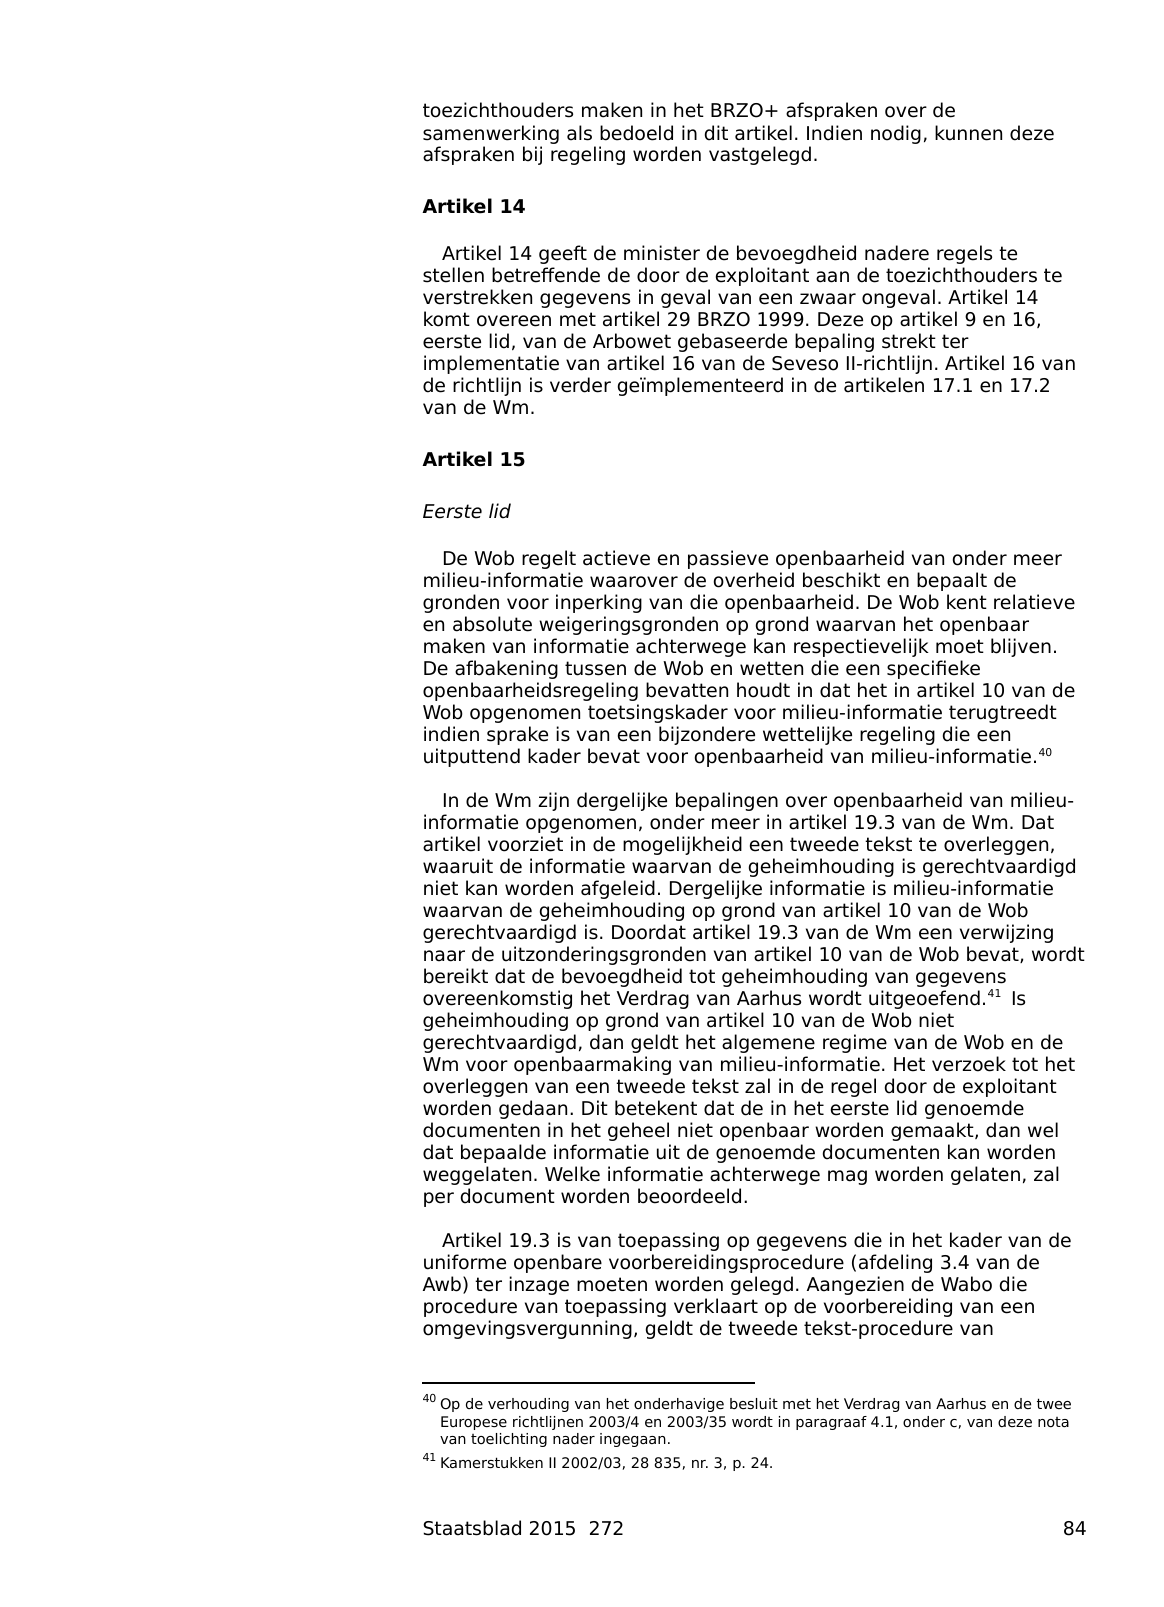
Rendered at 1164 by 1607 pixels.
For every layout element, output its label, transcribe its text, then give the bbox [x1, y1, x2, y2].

text Artikel 14 geeft de minister de bevoegdheid nadere regels te stellen betreffende de door de exploitant aan de toezichthouders te verstrekken gegevens in geval van een zwaar ongeval. Artikel 14 komt overeen met artikel 29 BRZO 1999. Deze op artikel 9 en 16, eerste lid, van de Arbowet gebaseerde bepaling strekt ter implementatie van artikel 16 van de Seveso II-richtlijn. Artikel 16 van de richtlijn is verder geïmplementeerd in de artikelen 17.1 en 17.2 van de Wm. [422, 243, 1087, 419]
text Artikel 19.3 is van toepassing op gegevens die in het kader van de uniforme openbare voorbereidingsprocedure (afdeling 3.4 van de Awb) ter inzage moeten worden gelegd. Aangezien de Wabo die procedure van toepassing verklaart op de voorbereiding van een omgevingsvergunning, geldt de tweede tekst-procedure van [422, 1230, 1087, 1340]
text Kamerstukken II 2002/03, 28 835, nr. 3, p. 24. [422, 1451, 1087, 1473]
text Op de verhouding van het onderhavige besluit met het Verdrag van Aarhus en de twee Europese richtlijnen 2003/4 en 2003/35 wordt in paragraaf 4.1, onder c, van deze nota van toelichting nader ingegaan. [422, 1392, 1087, 1448]
subtitle Artikel 14 [422, 196, 1087, 218]
text In de Wm zijn dergelijke bepalingen over openbaarheid van milieu-informatie opgenomen, onder meer in artikel 19.3 van de Wm. Dat artikel voorziet in de mogelijkheid een tweede tekst te overleggen, waaruit de informatie waarvan de geheimhouding is gerechtvaardigd niet kan worden afgeleid. Dergelijke informatie is milieu-informatie waarvan de geheimhouding op grond van artikel 10 van de Wob gerechtvaardigd is. Doordat artikel 19.3 van de Wm een verwijzing naar de uitzonderingsgronden van artikel 10 van de Wob bevat, wordt bereikt dat de bevoegdheid tot geheimhouding van gegevens overeenkomstig het Verdrag van Aarhus wordt uitgeoefend. Is geheimhouding op grond van artikel 10 van de Wob niet gerechtvaardigd, dan geldt het algemene regime van de Wob en de Wm voor openbaarmaking van milieu-informatie. Het verzoek tot het overleggen van een tweede tekst zal in de regel door de exploitant worden gedaan. Dit betekent dat de in het eerste lid genoemde documenten in het geheel niet openbaar worden gemaakt, dan wel dat bepaalde informatie uit de genoemde documenten kan worden weggelaten. Welke informatie achterwege mag worden gelaten, zal per document worden beoordeeld. [422, 790, 1087, 1208]
subtitle Eerste lid [422, 501, 1087, 523]
text De Wob regelt actieve en passieve openbaarheid van onder meer milieu-informatie waarover de overheid beschikt en bepaalt de gronden voor inperking van die openbaarheid. De Wob kent relatieve en absolute weigeringsgronden op grond waarvan het openbaar maken van informatie achterwege kan respectievelijk moet blijven. De afbakening tussen de Wob en wetten die een specifieke openbaarheidsregeling bevatten houdt in dat het in artikel 10 van de Wob opgenomen toetsingskader voor milieu-informatie terugtreedt indien sprake is van een bijzondere wettelijke regeling die een uitputtend kader bevat voor openbaarheid van milieu-informatie. [422, 548, 1087, 768]
text toezichthouders maken in het BRZO+ afspraken over de samenwerking als bedoeld in dit artikel. Indien nodig, kunnen deze afspraken bij regeling worden vastgelegd. [422, 100, 1087, 166]
subtitle Artikel 15 [422, 449, 1087, 471]
